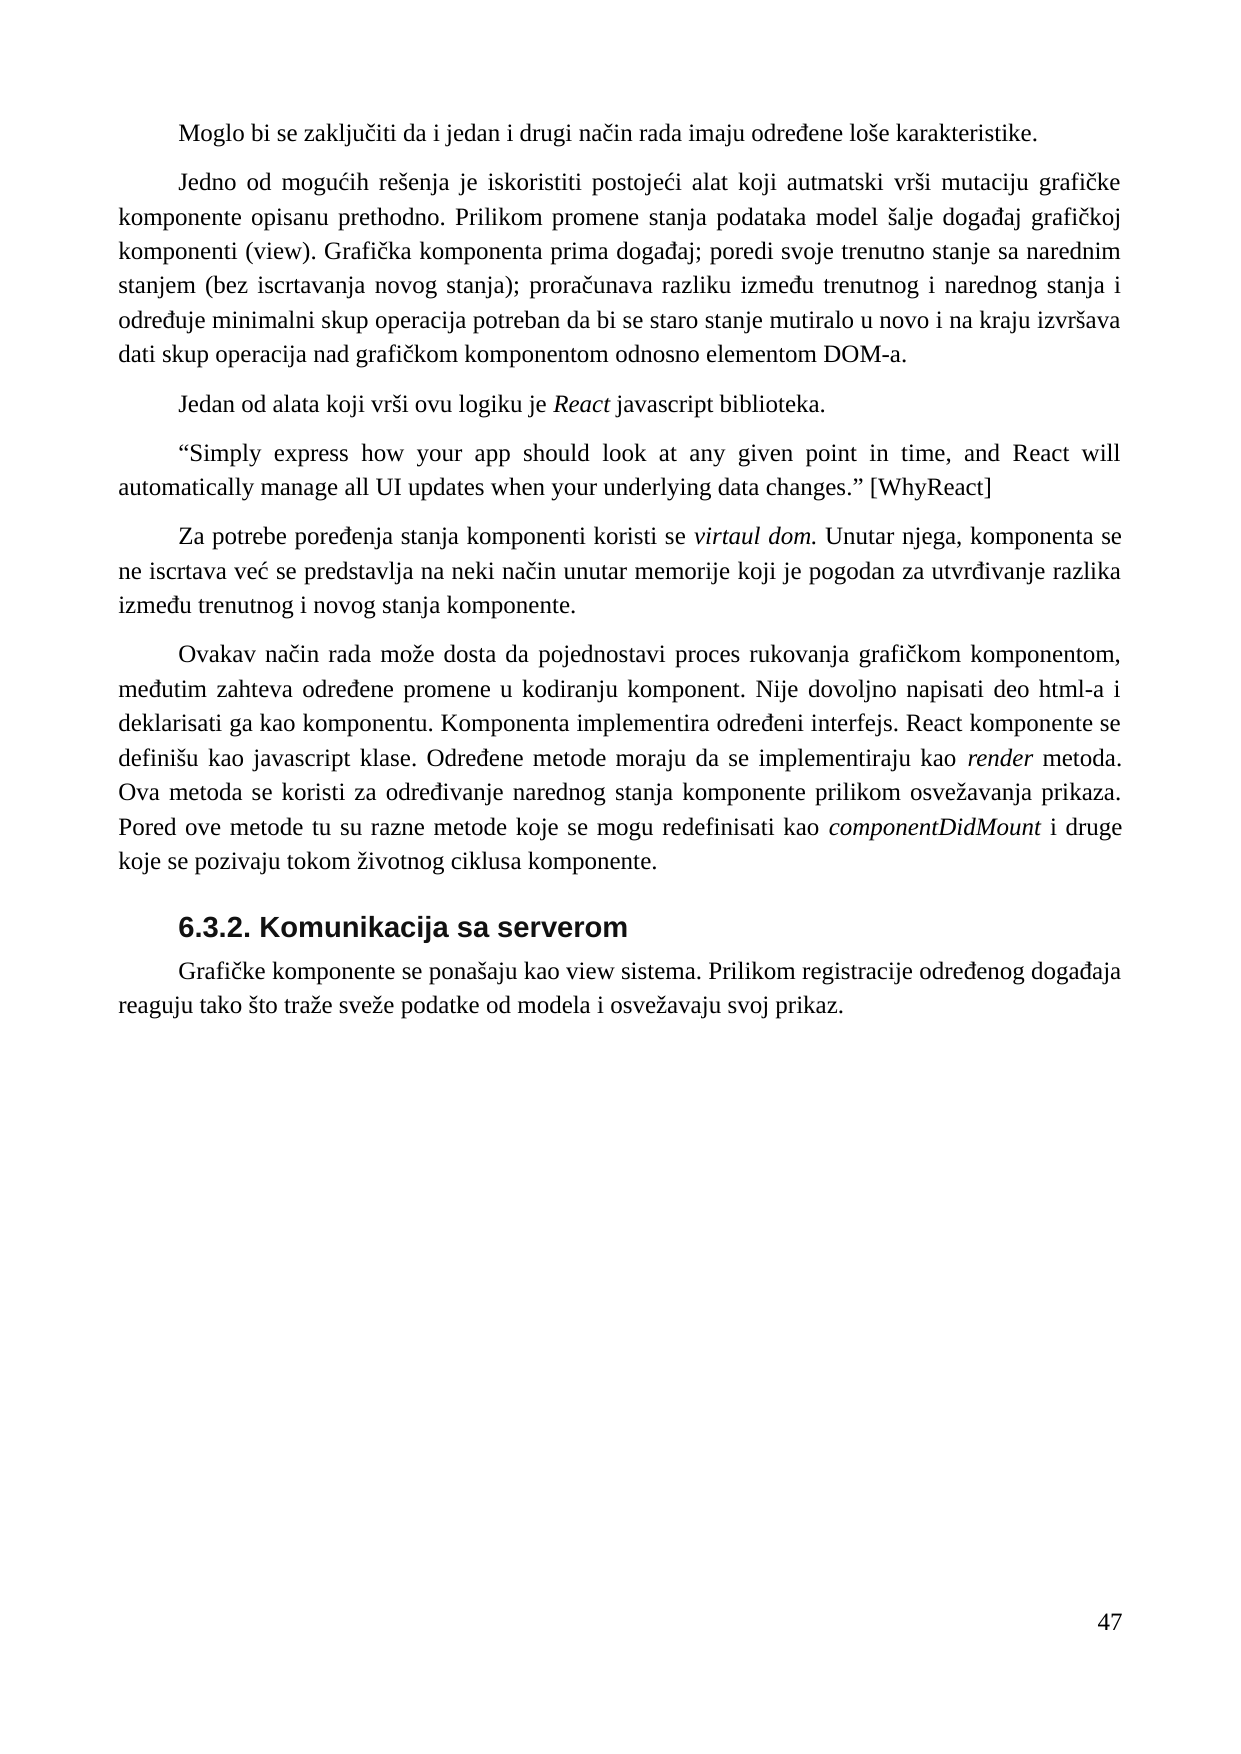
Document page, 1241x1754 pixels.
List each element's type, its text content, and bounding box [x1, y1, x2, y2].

text “Simply express how your app should look at any given point in time, and React will automatically manage all UI updates when your underlying data changes.” [WhyReact] [118, 438, 1122, 501]
text Grafičke komponente se ponašaju kao view sistema. Prilikom registracije određenog događaja reaguju tako što traže sveže podatke od modela i osvežavaju svoj prikaz. [118, 956, 1122, 1019]
text Za potrebe poređenja stanja komponenti koristi se virtaul dom. Unutar njega, komponenta se ne iscrtava već se predstavlja na neki način unutar memorije koji je pogodan za utvrđivanje razlika između trenutnog i novog stanja komponente. [118, 521, 1122, 619]
text Jedno od mogućih rešenja je iskoristiti postojeći alat koji autmatski vrši mutaciju grafičke komponente opisanu prethodno. Prilikom promene stanja podataka model šalje događaj grafičkoj komponenti (view). Grafička komponenta prima događaj; poredi svoje trenutno stanje sa narednim stanjem (bez iscrtavanja novog stanja); proračunava razliku između trenutnog i narednog stanja i određuje minimalni skup operacija potreban da bi se staro stanje mutiralo u novo i na kraju izvršava dati skup operacija nad grafičkom komponentom odnosno elementom DOM-a. [118, 167, 1122, 368]
subtitle Komunikacija sa serverom [118, 910, 1122, 943]
text Moglo bi se zaključiti da i jedan i drugi način rada imaju određene loše karakteristike. [118, 118, 1122, 147]
text Ovakav način rada može dosta da pojednostavi proces rukovanja grafičkom komponentom, međutim zahteva određene promene u kodiranju komponent. Nije dovoljno napisati deo html-a i deklarisati ga kao komponentu. Komponenta implementira određeni interfejs. React komponente se definišu kao javascript klase. Određene metode moraju da se implementiraju kao render metoda. Ova metoda se koristi za određivanje narednog stanja komponente prilikom osvežavanja prikaza. Pored ove metode tu su razne metode koje se mogu redefinisati kao componentDidMount i druge koje se pozivaju tokom životnog ciklusa komponente. [118, 639, 1122, 875]
text Jedan od alata koji vrši ovu logiku je React javascript biblioteka. [118, 389, 1122, 417]
